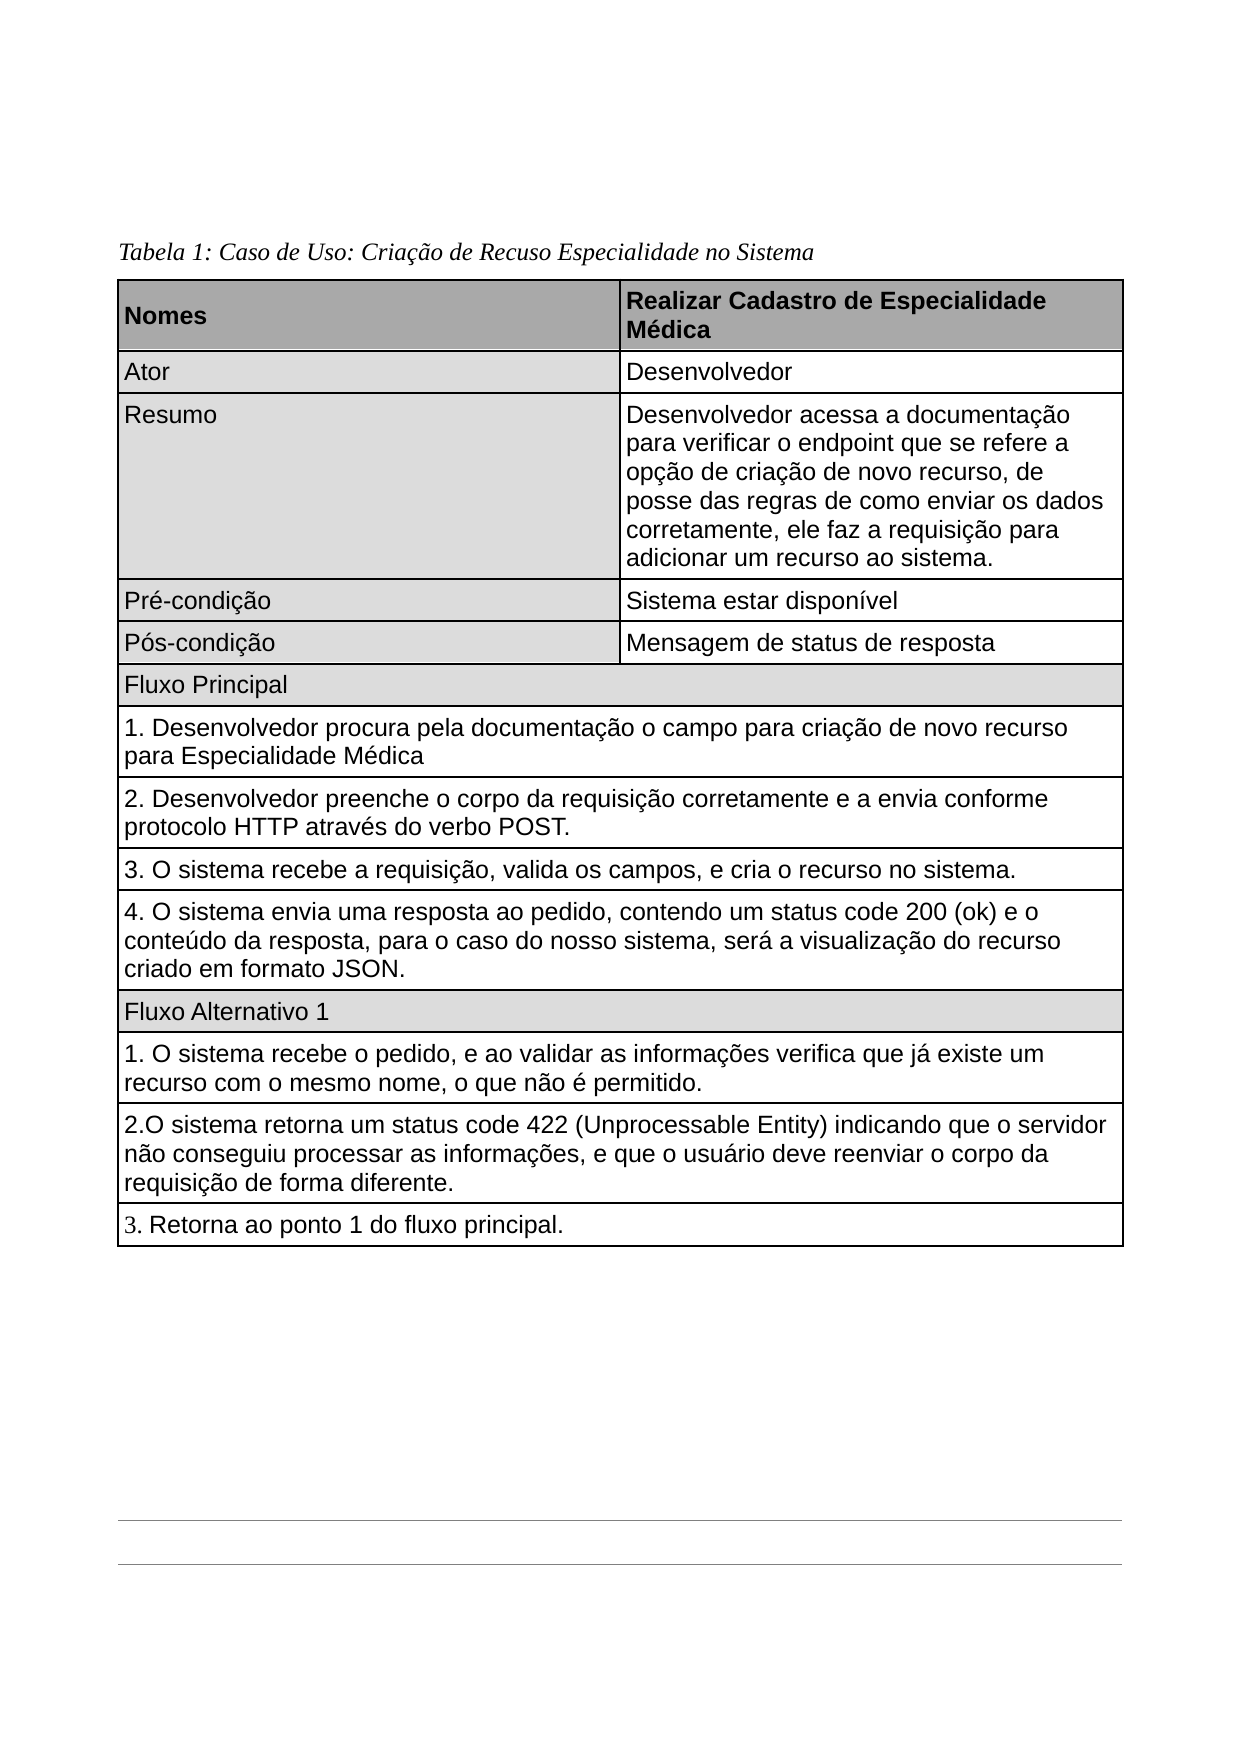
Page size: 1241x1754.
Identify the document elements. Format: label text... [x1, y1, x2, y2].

table_cell 1. O sistema recebe o pedido, e ao validar as informações verifica que já existe um recurso com o mesmo nome, o que não é permitido. [119, 1033, 1122, 1102]
table_cell 1. Desenvolvedor procura pela documentação o campo para criação de novo recurso para Especialidade Médica [119, 707, 1122, 776]
table_cell 3. Retorna ao ponto 1 do fluxo principal. [119, 1204, 1122, 1244]
table_cell 3. O sistema recebe a requisição, valida os campos, e cria o recurso no sistema. [119, 849, 1122, 889]
table_cell 2.O sistema retorna um status code 422 (Unprocessable Entity) indicando que o servidor não conseguiu processar as informações, e que o usuário deve reenviar o corpo da requisição de forma diferente. [119, 1104, 1122, 1202]
table_cell Sistema estar disponível [621, 580, 1122, 620]
table_cell Ator [119, 352, 619, 392]
text Tabela 1: Caso de Uso: Criação de Recuso Especialidade no Sistema [118, 237, 1122, 266]
table_cell Desenvolvedor acessa a documentação para verificar o endpoint que se refere a opção de criação de novo recurso, de posse das regras de como enviar os dados corretamente, ele faz a requisição para adicionar um recurso ao sistema. [621, 394, 1122, 578]
table_cell 2. Desenvolvedor preenche o corpo da requisição corretamente e a envia conforme protocolo HTTP através do verbo POST. [119, 778, 1122, 847]
table_cell Fluxo Principal [119, 665, 1122, 705]
table_cell Pré-condição [119, 580, 619, 620]
table_cell Mensagem de status de resposta [621, 622, 1122, 662]
table_cell Resumo [119, 394, 619, 578]
table_header Nomes [119, 281, 619, 349]
table_cell Pós-condição [119, 622, 619, 662]
table_cell Fluxo Alternativo 1 [119, 991, 1122, 1031]
table_cell 4. O sistema envia uma resposta ao pedido, contendo um status code 200 (ok) e o conteúdo da resposta, para o caso do nosso sistema, será a visualização do recurso criado em formato JSON. [119, 891, 1122, 989]
table_header Realizar Cadastro de Especialidade Médica [621, 281, 1122, 349]
table_cell Desenvolvedor [621, 352, 1122, 392]
